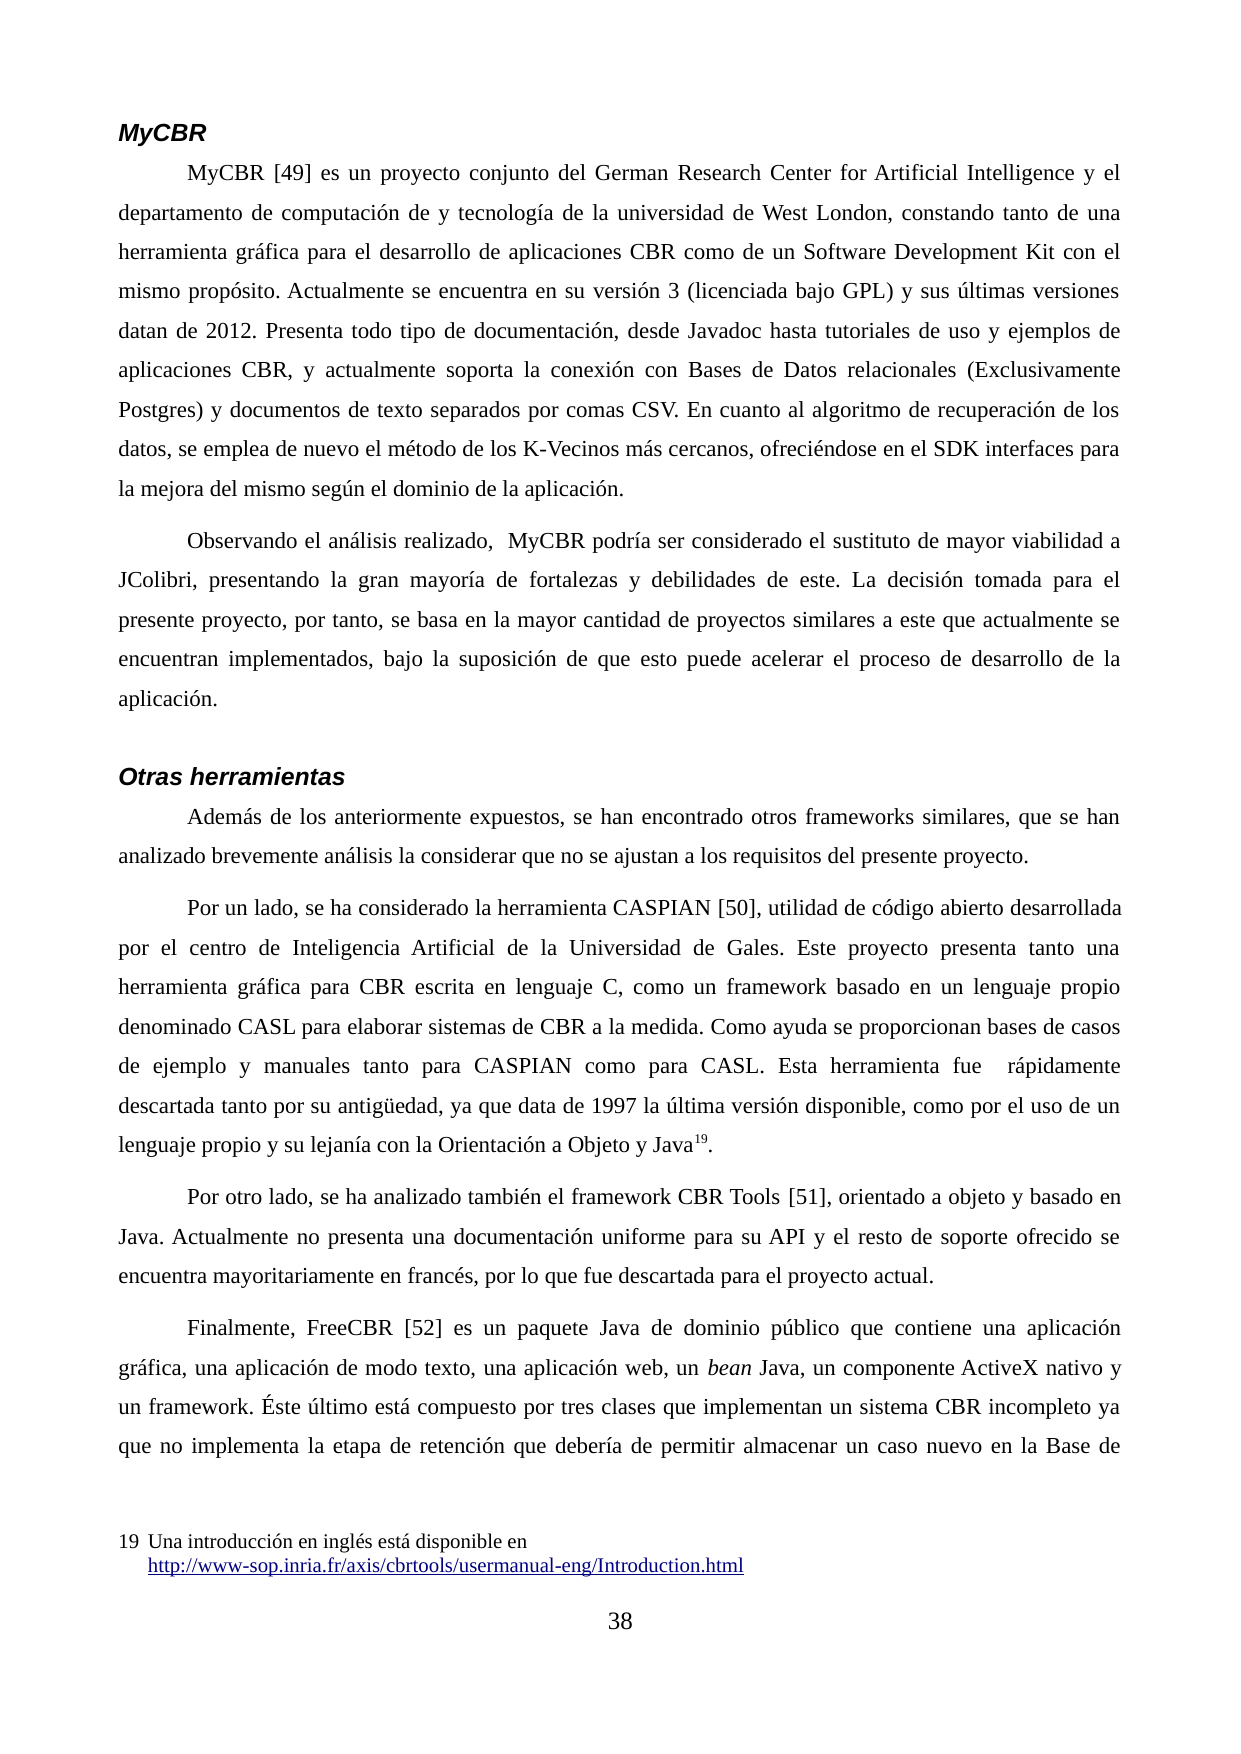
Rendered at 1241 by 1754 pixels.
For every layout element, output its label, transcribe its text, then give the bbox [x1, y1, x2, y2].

text Observando el análisis realizado, MyCBR podría ser considerado el sustituto de mayor viabilidad a JColibri, presentando la gran mayoría de fortalezas y debilidades de este. La decisión tomada para el presente proyecto, por tanto, se basa en la mayor cantidad de proyectos similares a este que actualmente se encuentran implementados, bajo la suposición de que esto puede acelerar el proceso de desarrollo de la aplicación. [118, 527, 1122, 711]
text Por otro lado, se ha analizado también el framework CBR Tools [51], orientado a objeto y basado en Java. Actualmente no presenta una documentación uniforme para su API y el resto de soporte ofrecido se encuentra mayoritariamente en francés, por lo que fue descartada para el proyecto actual. [118, 1183, 1122, 1288]
subtitle Otras herramientas [118, 762, 1122, 790]
subtitle MyCBR [118, 118, 1122, 147]
text Por un lado, se ha considerado la herramienta CASPIAN [50], utilidad de código abierto desarrollada por el centro de Inteligencia Artificial de la Universidad de Gales. Este proyecto presenta tanto una herramienta gráfica para CBR escrita en lenguaje C, como un framework basado en un lenguaje propio denominado CASL para elaborar sistemas de CBR a la medida. Como ayuda se proporcionan bases de casos de ejemplo y manuales tanto para CASPIAN como para CASL. Esta herramienta fue rápidamente descartada tanto por su antigüedad, ya que data de 1997 la última versión disponible, como por el uso de un lenguaje propio y su lejanía con la Orientación a Objeto y Java. [118, 894, 1122, 1158]
text Finalmente, FreeCBR [52] es un paquete Java de dominio público que contiene una aplicación gráfica, una aplicación de modo texto, una aplicación web, un bean Java, un componente ActiveX nativo y un framework. Éste último está compuesto por tres clases que implementan un sistema CBR incompleto ya que no implementa la etapa de retención que debería de permitir almacenar un caso nuevo en la Base de [118, 1314, 1122, 1459]
text MyCBR [49] es un proyecto conjunto del German Research Center for Artificial Intelligence y el departamento de computación de y tecnología de la universidad de West London, constando tanto de una herramienta gráfica para el desarrollo de aplicaciones CBR como de un Software Development Kit con el mismo propósito. Actualmente se encuentra en su versión 3 (licenciada bajo GPL) y sus últimas versiones datan de 2012. Presenta todo tipo de documentación, desde Javadoc hasta tutoriales de uso y ejemplos de aplicaciones CBR, y actualmente soporta la conexión con Bases de Datos relacionales (Exclusivamente Postgres) y documentos de texto separados por comas CSV. En cuanto al algoritmo de recuperación de los datos, se emplea de nuevo el método de los K-Vecinos más cercanos, ofreciéndose en el SDK interfaces para la mejora del mismo según el dominio de la aplicación. [118, 159, 1122, 501]
text Una introducción en inglés está disponible en http://www-sop.inria.fr/axis/cbrtools/usermanual-eng/Introduction.html [118, 1529, 1122, 1577]
text Además de los anteriormente expuestos, se han encontrado otros frameworks similares, que se han analizado brevemente análisis la considerar que no se ajustan a los requisitos del presente proyecto. [118, 803, 1122, 869]
